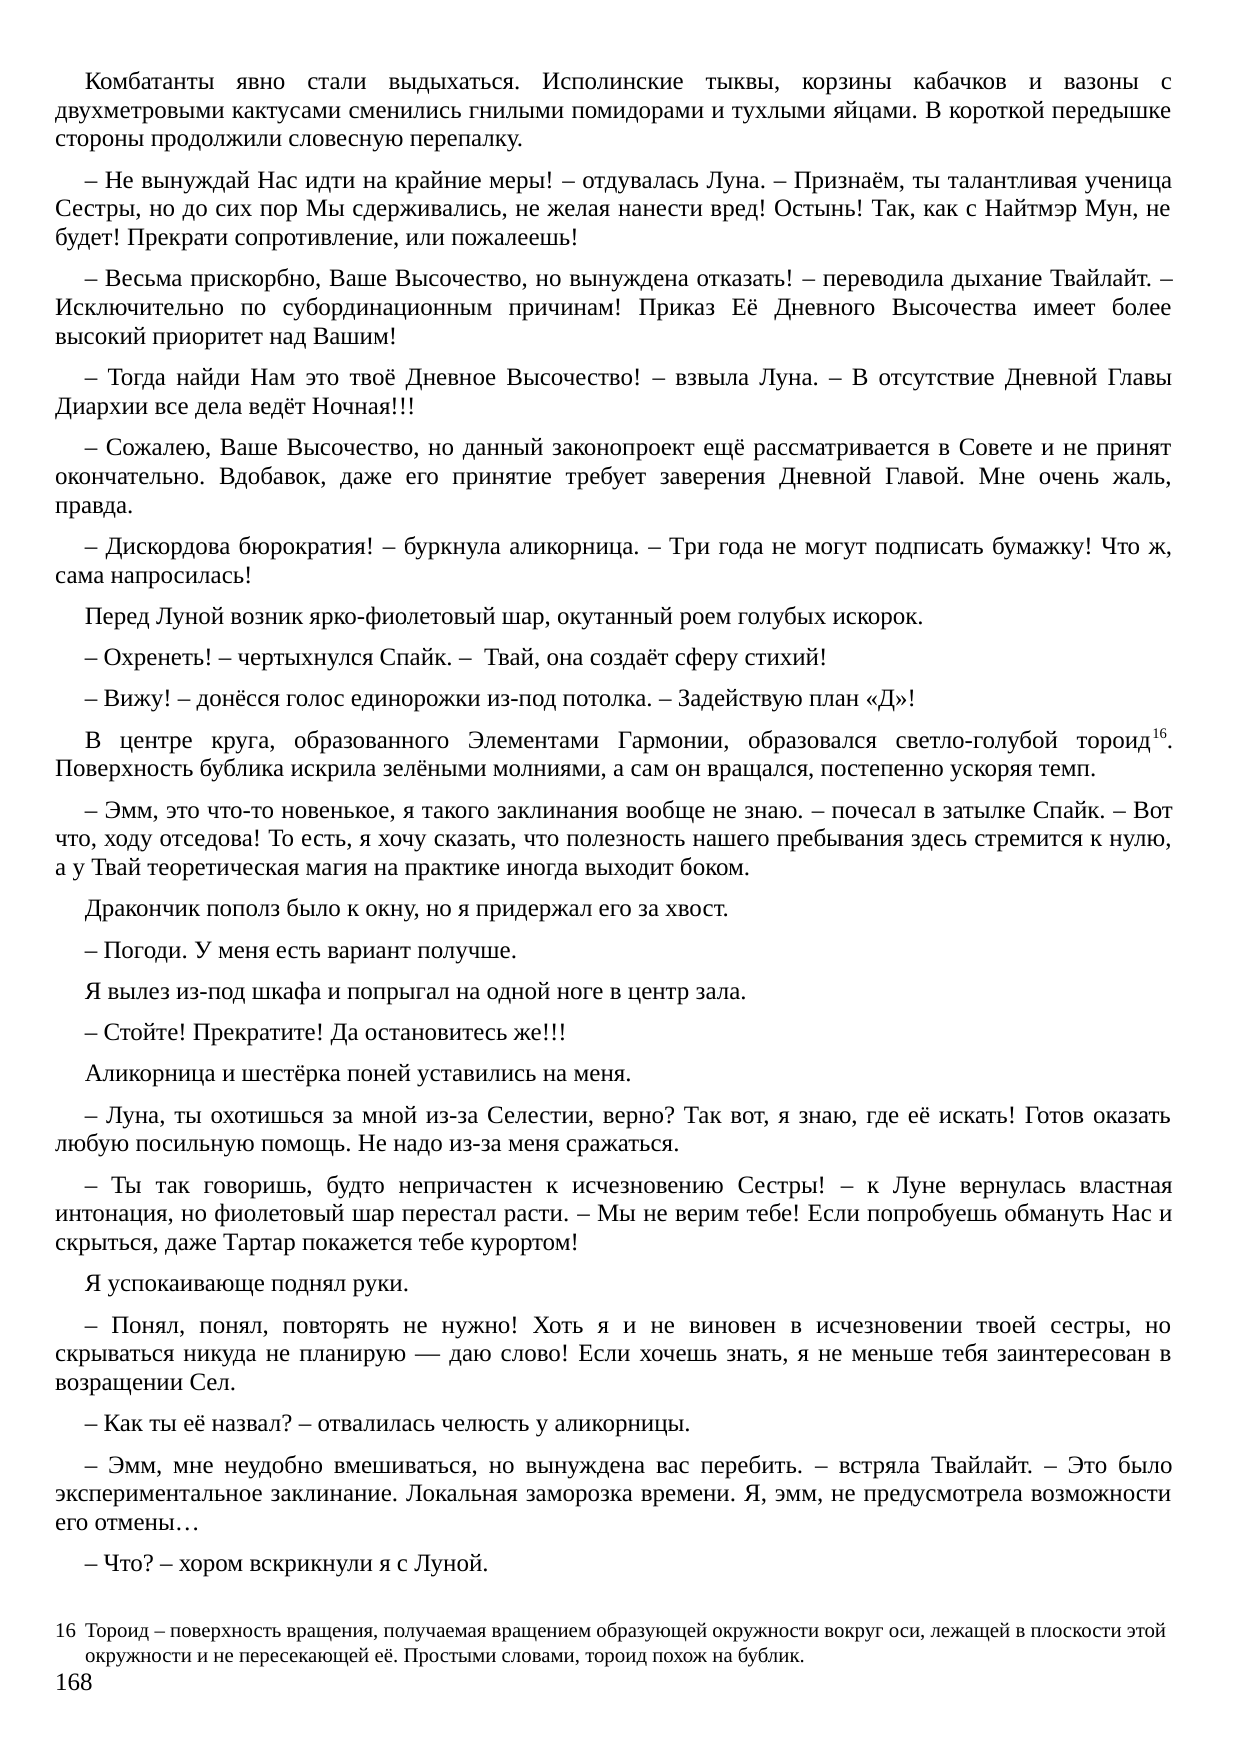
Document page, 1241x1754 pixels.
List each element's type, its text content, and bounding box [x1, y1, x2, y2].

text – Что? – хором вскрикнули я с Луной. [55, 1548, 1173, 1577]
text Я успокаивающе поднял руки. [55, 1268, 1173, 1297]
text – Охренеть! – чертыхнулся Спайк. – Твай, она создаёт сферу стихий! [55, 642, 1173, 671]
text Комбатанты явно стали выдыхаться. Исполинские тыквы, корзины кабачков и вазоны с двухметровыми кактусами сменились гнилыми помидорами и тухлыми яйцами. В короткой передышке стороны продолжили словесную перепалку. [55, 66, 1173, 152]
text – Весьма прискорбно, Ваше Высочество, но вынуждена отказать! – переводила дыхание Твайлайт. – Исключительно по субординационным причинам! Приказ Её Дневного Высочества имеет более высокий приоритет над Вашим! [55, 263, 1173, 350]
text – Дискордова бюрократия! – буркнула аликорница. – Три года не могут подписать бумажку! Что ж, сама напросилась! [55, 531, 1173, 588]
text – Понял, понял, повторять не нужно! Хоть я и не виновен в исчезновении твоей сестры, но скрываться никуда не планирую — даю слово! Если хочешь знать, я не меньше тебя заинтересован в возращении Сел. [55, 1310, 1173, 1396]
text – Эмм, это что-то новенькое, я такого заклинания вообще не знаю. – почесал в затылке Спайк. – Вот что, ходу отседова! То есть, я хочу сказать, что полезность нашего пребывания здесь стремится к нулю, а у Твай теоретическая магия на практике иногда выходит боком. [55, 795, 1173, 881]
text – Вижу! – донёсся голос единорожки из-под потолка. – Задействую план «Д»! [55, 683, 1173, 712]
text – Луна, ты охотишься за мной из-за Селестии, верно? Так вот, я знаю, где её искать! Готов оказать любую посильную помощь. Не надо из-за меня сражаться. [55, 1100, 1173, 1157]
text – Стойте! Прекратите! Да остановитесь же!!! [55, 1017, 1173, 1046]
text Перед Луной возник ярко-фиолетовый шар, окутанный роем голубых искорок. [55, 601, 1173, 630]
text – Как ты её назвал? – отвалилась челюсть у аликорницы. [55, 1408, 1173, 1437]
text В центре круга, образованного Элементами Гармонии, образовался светло-голубой тороид. Поверхность бублика искрила зелёными молниями, а сам он вращался, постепенно ускоряя темп. [55, 725, 1173, 782]
text Дракончик пополз было к окну, но я придержал его за хвост. [55, 893, 1173, 922]
text Я вылез из-под шкафа и попрыгал на одной ноге в центр зала. [55, 976, 1173, 1005]
text – Сожалею, Ваше Высочество, но данный законопроект ещё рассматривается в Совете и не принят окончательно. Вдобавок, даже его принятие требует заверения Дневной Главой. Мне очень жаль, правда. [55, 432, 1173, 518]
text Тороид – поверхность вращения, получаемая вращением образующей окружности вокруг оси, лежащей в плоскости этой окружности и не пересекающей её. Простыми словами, тороид похож на бублик. [55, 1618, 1173, 1667]
text – Тогда найди Нам это твоё Дневное Высочество! – взвыла Луна. – В отсутствие Дневной Главы Диархии все дела ведёт Ночная!!! [55, 362, 1173, 420]
text Аликорница и шестёрка поней уставились на меня. [55, 1058, 1173, 1087]
text – Ты так говоришь, будто непричастен к исчезновению Сестры! – к Луне вернулась властная интонация, но фиолетовый шар перестал расти. – Мы не верим тебе! Если попробуешь обмануть Нас и скрыться, даже Тартар покажется тебе курортом! [55, 1170, 1173, 1256]
text – Эмм, мне неудобно вмешиваться, но вынуждена вас перебить. – встряла Твайлайт. – Это было экспериментальное заклинание. Локальная заморозка времени. Я, эмм, не предусмотрела возможности его отмены… [55, 1450, 1173, 1536]
text – Не вынуждай Нас идти на крайние меры! – отдувалась Луна. – Признаём, ты талантливая ученица Сестры, но до сих пор Мы сдерживались, не желая нанести вред! Остынь! Так, как с Найтмэр Мун, не будет! Прекрати сопротивление, или пожалеешь! [55, 165, 1173, 251]
text – Погоди. У меня есть вариант получше. [55, 935, 1173, 963]
